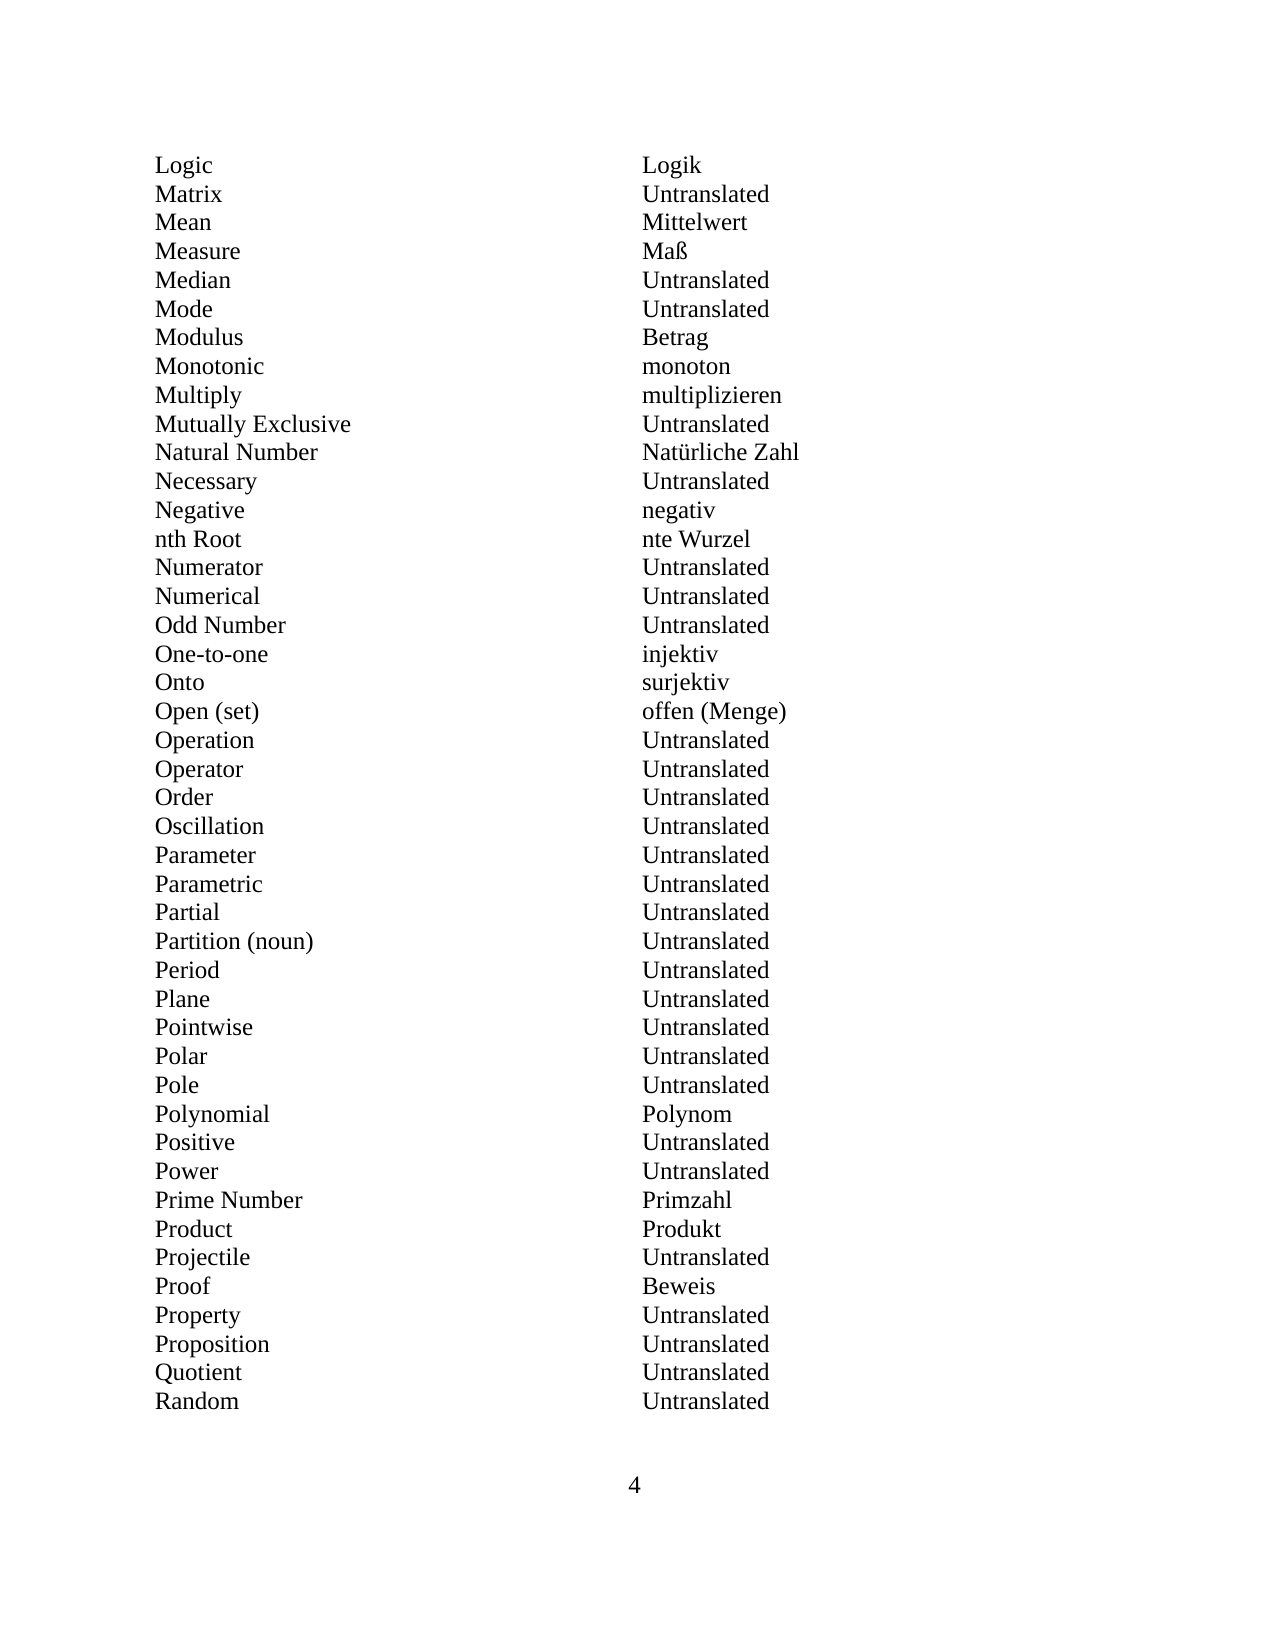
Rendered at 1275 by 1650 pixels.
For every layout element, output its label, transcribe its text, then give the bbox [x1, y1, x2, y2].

table_cell Mean [150, 208, 637, 236]
table_cell Partial [150, 898, 637, 926]
table_cell Untranslated [638, 869, 1125, 897]
table_cell Open (set) [150, 696, 637, 725]
table_cell Untranslated [638, 783, 1125, 811]
table_cell Modulus [150, 323, 637, 351]
table_cell Produkt [638, 1214, 1125, 1242]
table_cell Untranslated [638, 1013, 1125, 1041]
table_cell Untranslated [638, 1243, 1125, 1271]
table_cell Untranslated [638, 265, 1125, 294]
table_cell Natürliche Zahl [638, 438, 1125, 466]
table_cell monoton [638, 351, 1125, 380]
table_cell Untranslated [638, 811, 1125, 840]
table_cell Projectile [150, 1243, 637, 1271]
table_cell nth Root [150, 524, 637, 552]
table_cell Untranslated [638, 466, 1125, 495]
table_cell Pointwise [150, 1013, 637, 1041]
table_cell Matrix [150, 179, 637, 207]
table_cell Primzahl [638, 1185, 1125, 1214]
table_cell Maß [638, 236, 1125, 265]
table_cell Betrag [638, 323, 1125, 351]
table_cell Natural Number [150, 438, 637, 466]
table_cell Untranslated [638, 553, 1125, 581]
table_cell Untranslated [638, 1041, 1125, 1070]
table_cell Operator [150, 754, 637, 782]
table_cell negativ [638, 495, 1125, 524]
table_cell Prime Number [150, 1185, 637, 1214]
table_cell Negative [150, 495, 637, 524]
table_cell Multiply [150, 380, 637, 409]
table_cell offen (Menge) [638, 696, 1125, 725]
table_cell Untranslated [638, 1386, 1125, 1415]
table_cell Untranslated [638, 409, 1125, 437]
table_cell Logic [150, 150, 637, 179]
table_cell Period [150, 955, 637, 984]
table_cell Untranslated [638, 610, 1125, 639]
table_cell Power [150, 1156, 637, 1185]
table_cell Untranslated [638, 926, 1125, 955]
table_cell Median [150, 265, 637, 294]
table_cell Untranslated [638, 581, 1125, 610]
table_cell Untranslated [638, 1128, 1125, 1156]
table_cell Odd Number [150, 610, 637, 639]
table_cell Untranslated [638, 1329, 1125, 1357]
table_cell Untranslated [638, 179, 1125, 207]
table_cell Mittelwert [638, 208, 1125, 236]
table_cell One-to-one [150, 639, 637, 667]
table_cell Order [150, 783, 637, 811]
table_cell surjektiv [638, 668, 1125, 696]
table_cell Untranslated [638, 898, 1125, 926]
table_cell Parametric [150, 869, 637, 897]
table_cell Proof [150, 1271, 637, 1300]
table_cell Polar [150, 1041, 637, 1070]
table_cell Proposition [150, 1329, 637, 1357]
table_cell Untranslated [638, 984, 1125, 1012]
table_cell Untranslated [638, 754, 1125, 782]
table_cell Numerical [150, 581, 637, 610]
table_cell Parameter [150, 840, 637, 869]
table_cell Untranslated [638, 1358, 1125, 1386]
table_cell Numerator [150, 553, 637, 581]
table_cell Untranslated [638, 840, 1125, 869]
table_cell Quotient [150, 1358, 637, 1386]
table_cell Property [150, 1300, 637, 1329]
table_cell Random [150, 1386, 637, 1415]
table_cell nte Wurzel [638, 524, 1125, 552]
table_cell Product [150, 1214, 637, 1242]
table_cell Onto [150, 668, 637, 696]
table_cell Pole [150, 1070, 637, 1099]
table_cell Untranslated [638, 294, 1125, 322]
table_cell Untranslated [638, 1156, 1125, 1185]
table_cell Measure [150, 236, 637, 265]
table_cell Positive [150, 1128, 637, 1156]
table_cell Untranslated [638, 1300, 1125, 1329]
table_cell Mode [150, 294, 637, 322]
table_cell Logik [638, 150, 1125, 179]
table_cell Partition (noun) [150, 926, 637, 955]
table_cell Necessary [150, 466, 637, 495]
table_cell Monotonic [150, 351, 637, 380]
table_cell Beweis [638, 1271, 1125, 1300]
table_cell injektiv [638, 639, 1125, 667]
table_cell Untranslated [638, 1070, 1125, 1099]
table_cell multiplizieren [638, 380, 1125, 409]
table_cell Oscillation [150, 811, 637, 840]
table_cell Untranslated [638, 955, 1125, 984]
table_cell Mutually Exclusive [150, 409, 637, 437]
table_cell Polynom [638, 1099, 1125, 1127]
table_cell Plane [150, 984, 637, 1012]
table_cell Untranslated [638, 725, 1125, 754]
table_cell Polynomial [150, 1099, 637, 1127]
table_cell Operation [150, 725, 637, 754]
